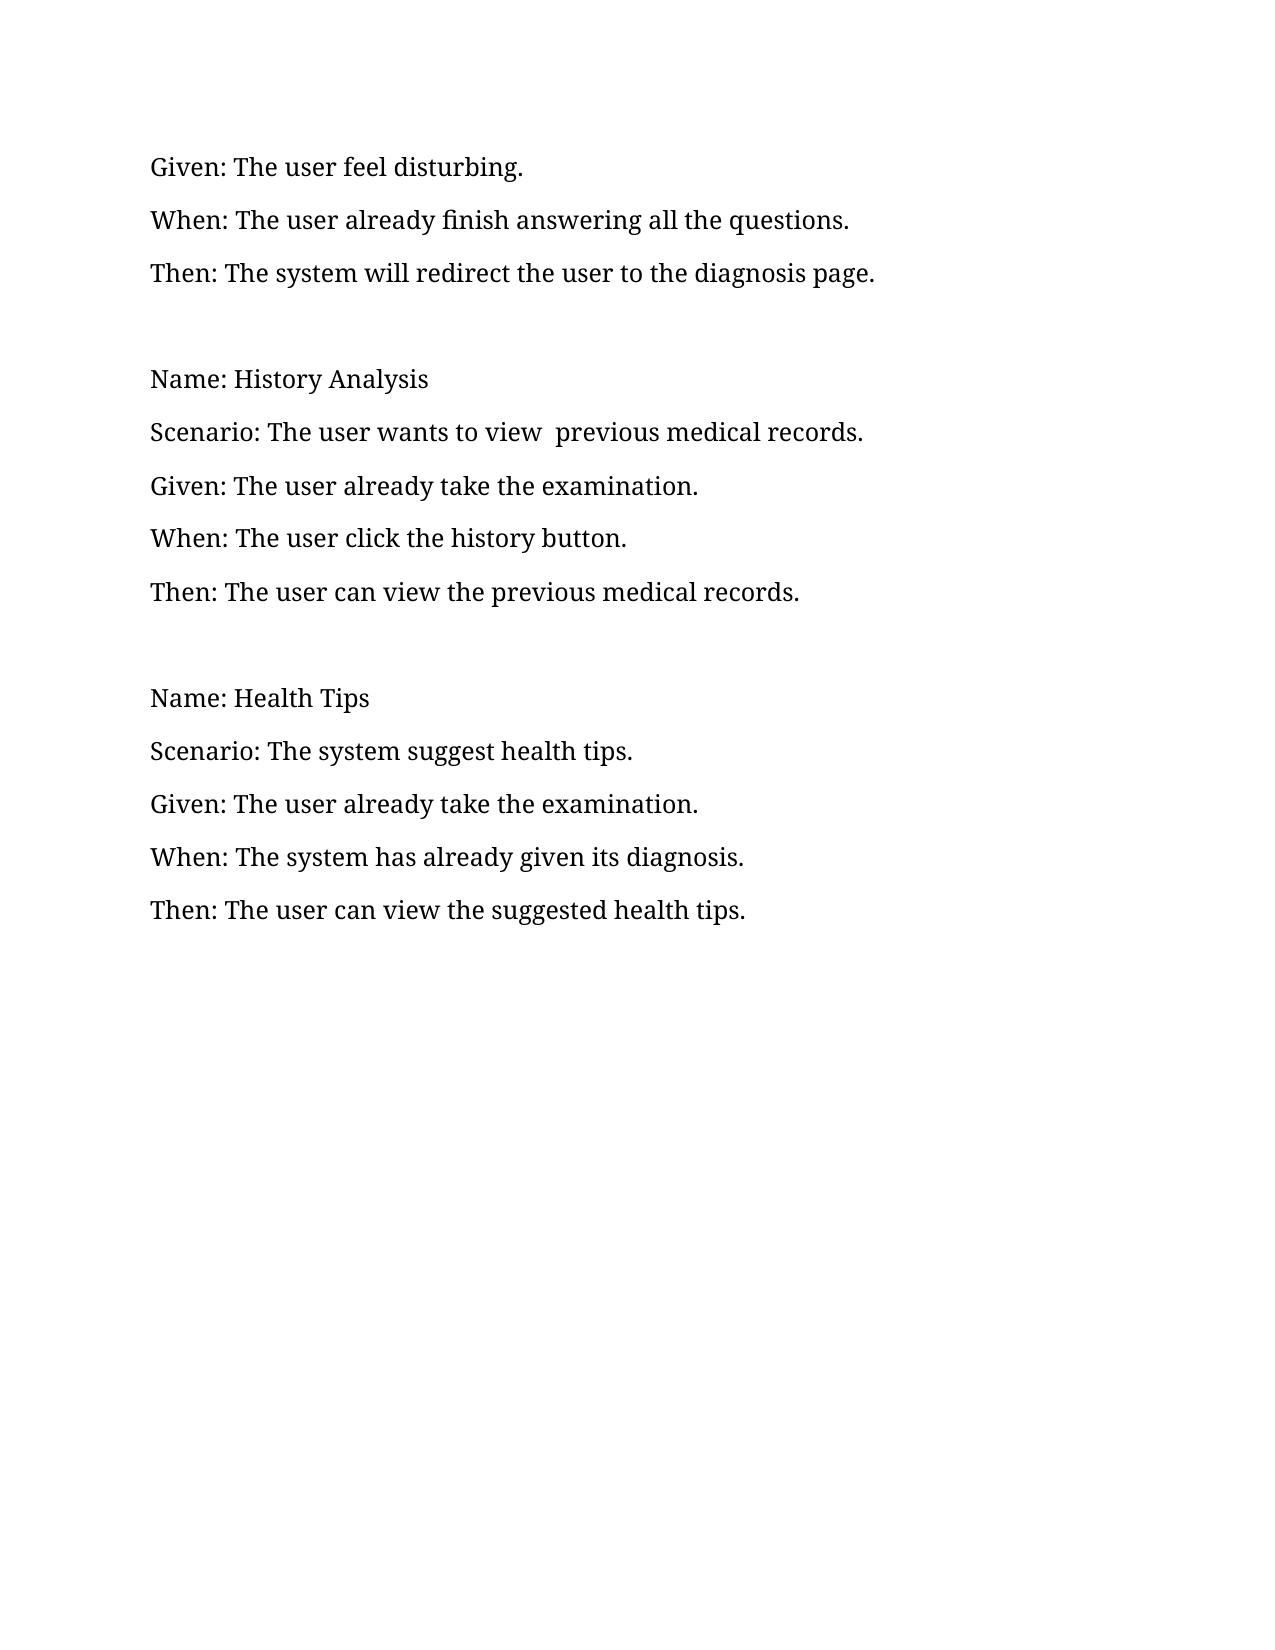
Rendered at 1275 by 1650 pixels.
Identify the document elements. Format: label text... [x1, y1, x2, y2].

text Then: The user can view the previous medical records. [150, 574, 1125, 608]
text When: The system has already given its diagnosis. [150, 839, 1125, 873]
text Then: The user can view the suggested health tips. [150, 892, 1125, 926]
text When: The user click the history button. [150, 521, 1125, 555]
text When: The user already finish answering all the questions. [150, 203, 1125, 237]
text Given: The user already take the examination. [150, 786, 1125, 820]
text Name: History Analysis [150, 362, 1125, 396]
text Given: The user already take the examination. [150, 468, 1125, 502]
text Then: The system will redirect the user to the diagnosis page. [150, 256, 1125, 290]
text Scenario: The user wants to view previous medical records. [150, 415, 1125, 449]
text Given: The user feel disturbing. [150, 150, 1125, 184]
text Name: Health Tips [150, 680, 1125, 714]
text Scenario: The system suggest health tips. [150, 733, 1125, 767]
